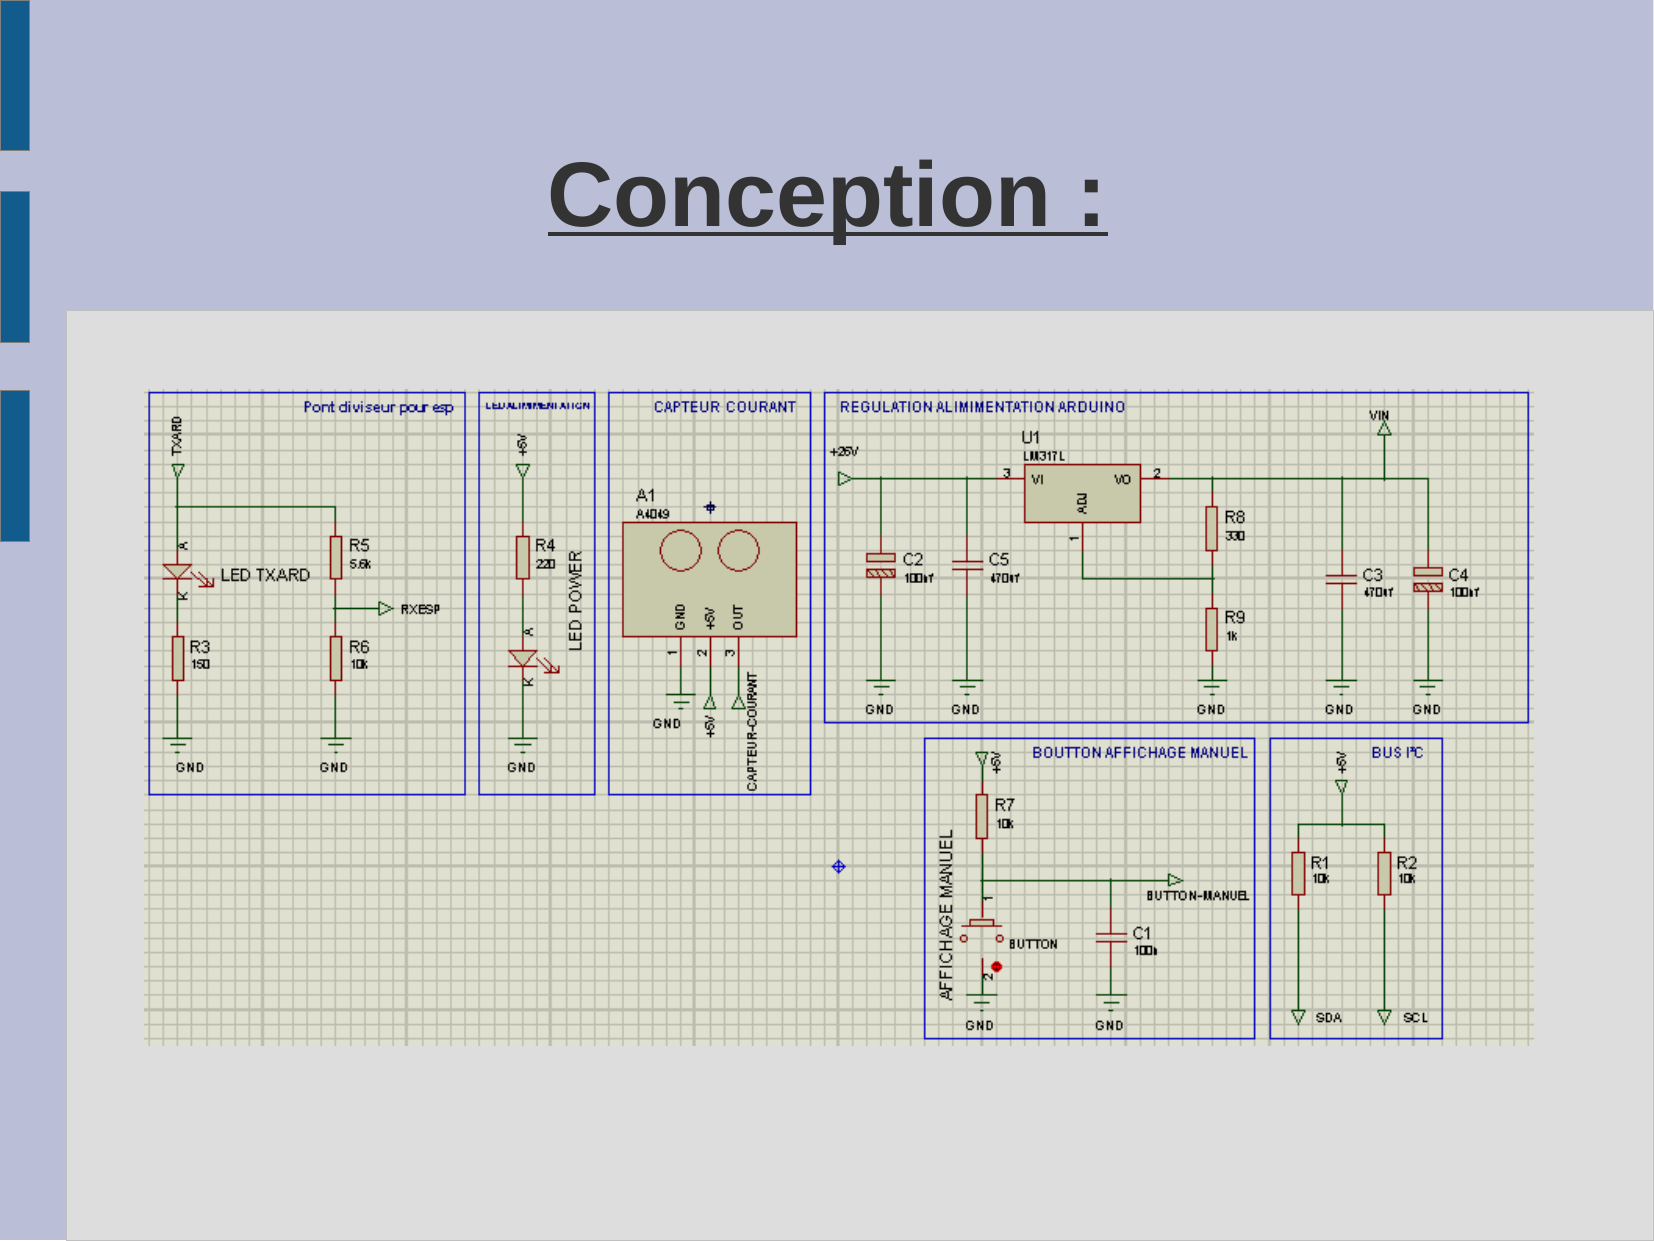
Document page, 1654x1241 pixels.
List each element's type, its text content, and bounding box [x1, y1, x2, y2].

picture [144, 389, 1534, 1046]
title Conception : [121, 91, 1534, 299]
